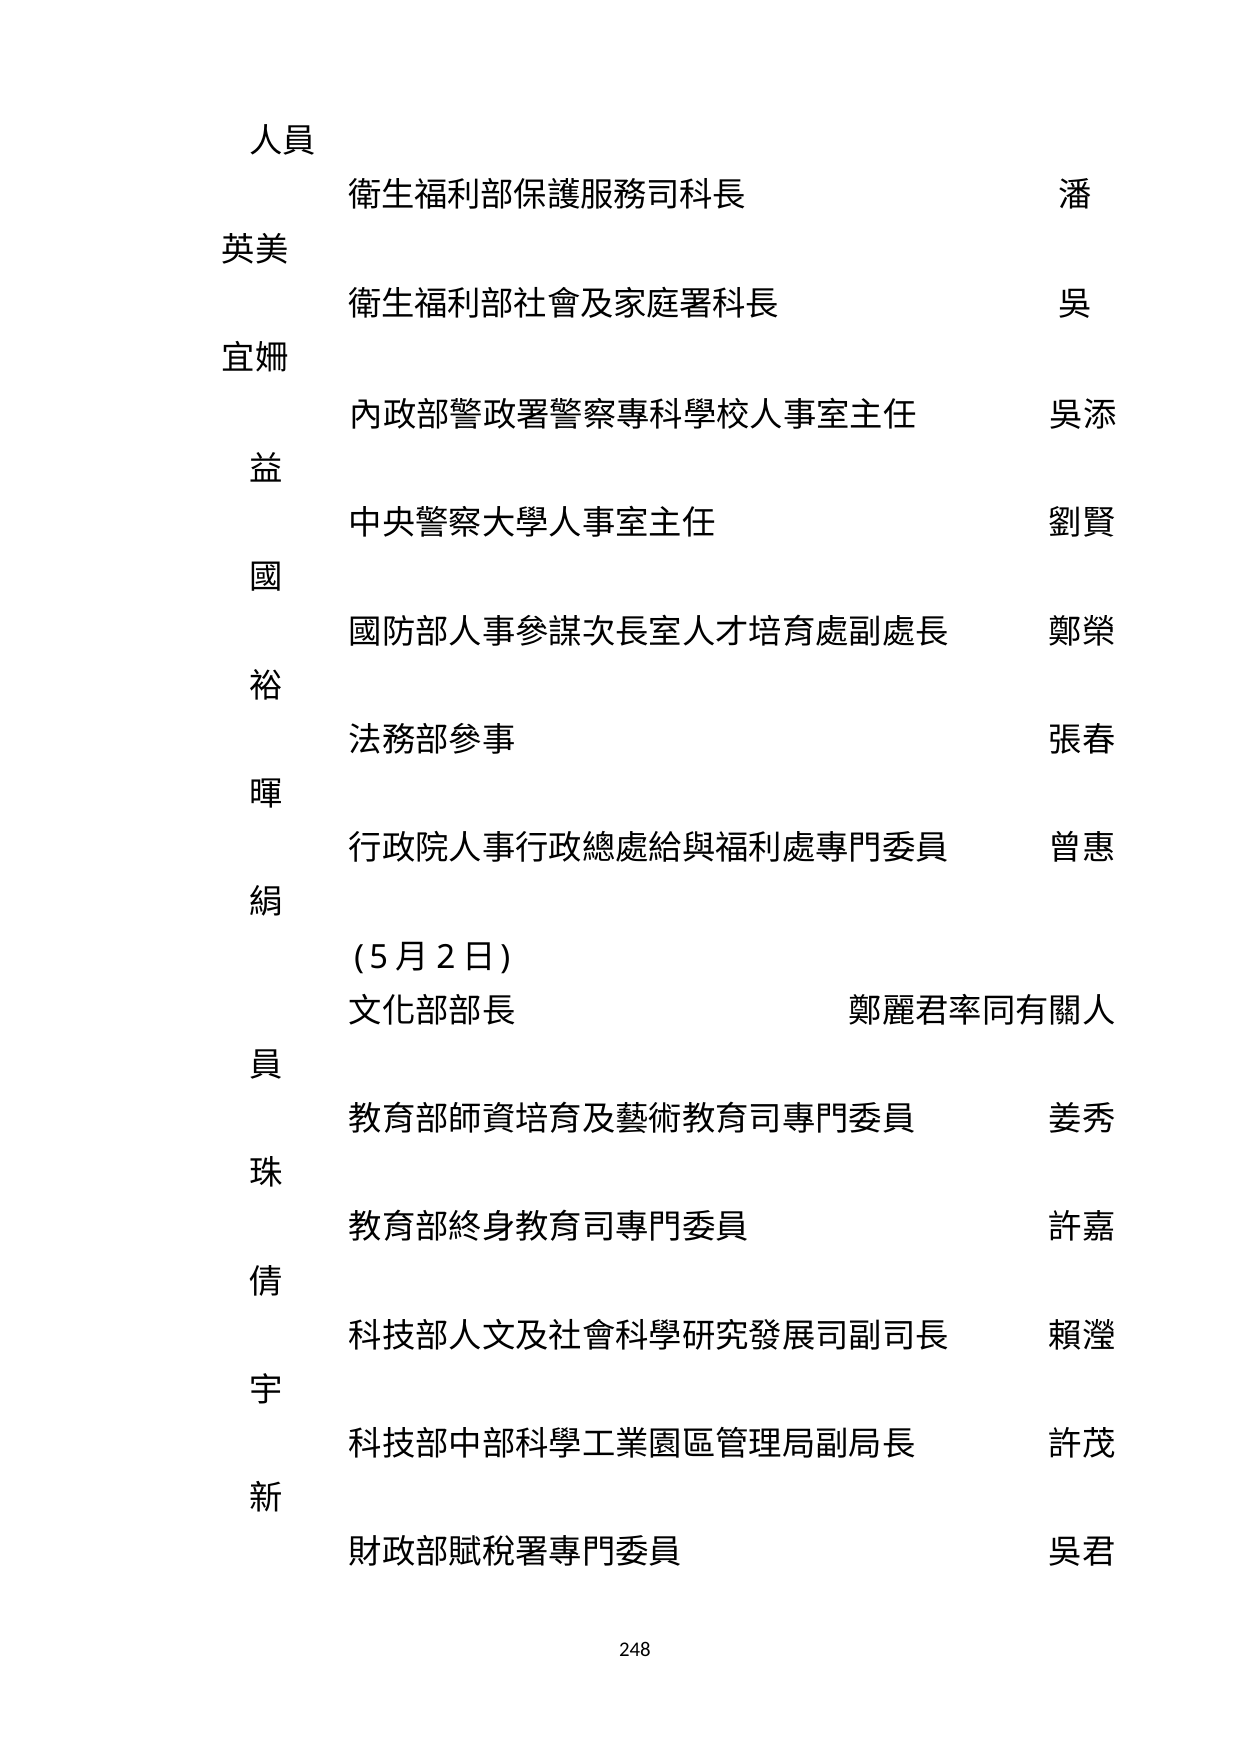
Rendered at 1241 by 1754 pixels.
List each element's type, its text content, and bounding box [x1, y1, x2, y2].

text 中央警察大學人事室主任 劉賢國 [149, 491, 1122, 600]
text 財政部賦稅署專門委員 吳君 [149, 1521, 1122, 1575]
text 文化部部長 鄭麗君率同有關人員 [149, 979, 1122, 1087]
text 科技部中部科學工業園區管理局副局長 許茂新 [149, 1412, 1122, 1521]
text 衛生福利部社會及家庭署科長 吳宜姍 [147, 275, 1122, 383]
text 法務部參事 張春暉 [149, 708, 1122, 816]
text 衛生福利部保護服務司科長 潘英美 [147, 166, 1122, 275]
text 教育部師資培育及藝術教育司專門委員 姜秀珠 [149, 1087, 1122, 1196]
text 內政部警政署警察專科學校人事室主任 吳添益 [149, 383, 1122, 491]
text 行政院人事行政總處給與福利處專門委員 曾惠絹 [149, 816, 1122, 925]
text (5月2日) [149, 925, 1122, 979]
text 教育部終身教育司專門委員 許嘉倩 [149, 1196, 1122, 1304]
text 人員 [149, 112, 1122, 166]
text 科技部人文及社會科學研究發展司副司長 賴瀅宇 [149, 1304, 1122, 1412]
text 國防部人事參謀次長室人才培育處副處長 鄭榮裕 [149, 600, 1122, 708]
